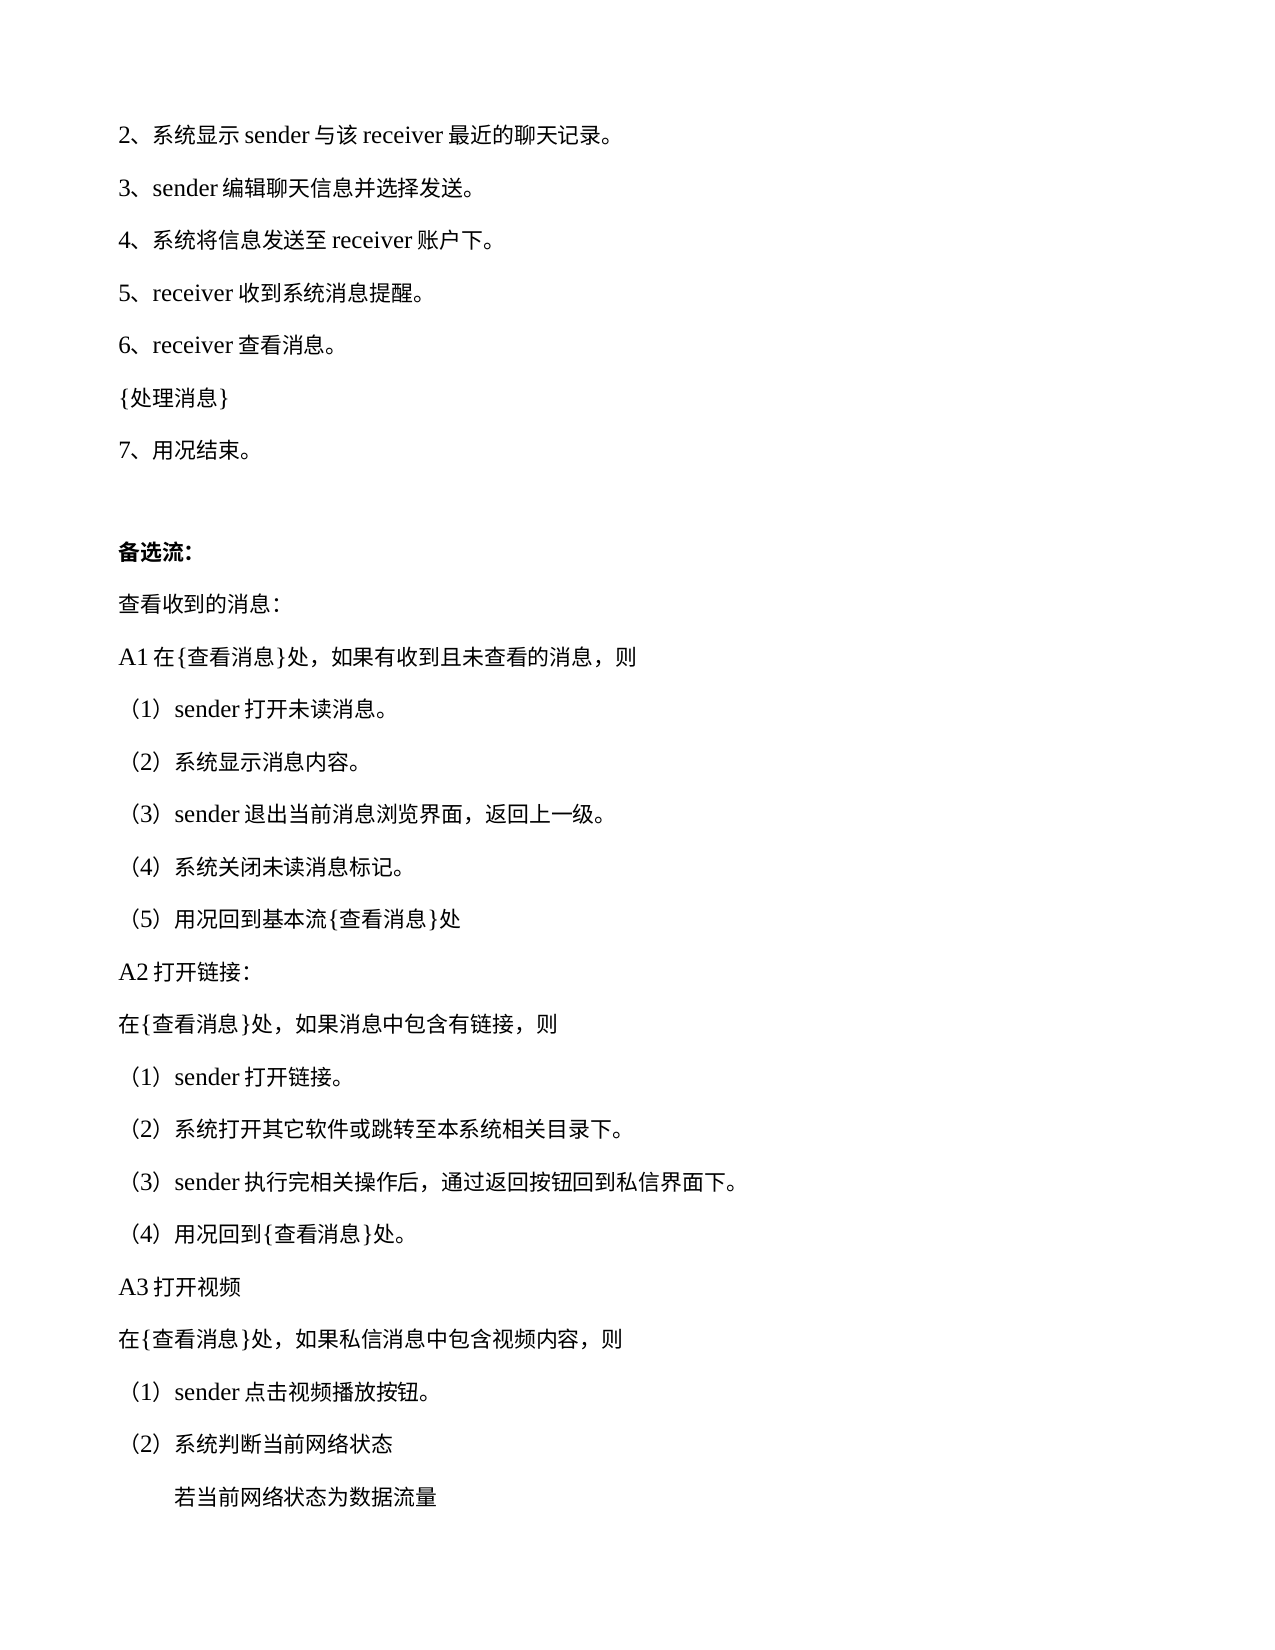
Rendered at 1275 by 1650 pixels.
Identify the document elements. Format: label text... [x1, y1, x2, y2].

text 4、系统将信息发送至receiver账户下。 [118, 223, 1157, 255]
text （1）sender打开未读消息。 [118, 692, 1157, 724]
text （5）用况回到基本流{查看消息}处 [118, 902, 1157, 934]
text （2）系统打开其它软件或跳转至本系统相关目录下。 [118, 1112, 1157, 1144]
text 2、系统显示sender与该receiver最近的聊天记录。 [118, 118, 1157, 150]
text A3打开视频 [118, 1270, 1157, 1301]
text 7、用况结束。 [118, 433, 1157, 465]
text A1在{查看消息}处，如果有收到且未查看的消息，则 [118, 640, 1157, 671]
text （2）系统显示消息内容。 [118, 745, 1157, 776]
text 3、sender编辑聊天信息并选择发送。 [118, 171, 1157, 202]
text （4）用况回到{查看消息}处。 [118, 1217, 1157, 1249]
text （4）系统关闭未读消息标记。 [118, 850, 1157, 881]
text 在{查看消息}处，如果消息中包含有链接，则 [118, 1007, 1157, 1039]
text 在{查看消息}处，如果私信消息中包含视频内容，则 [118, 1322, 1157, 1354]
text {处理消息} [118, 381, 1157, 412]
text A2打开链接： [118, 955, 1157, 986]
text 5、receiver收到系统消息提醒。 [118, 276, 1157, 307]
text 备选流： [118, 535, 1157, 566]
text （2）系统判断当前网络状态 [118, 1427, 1157, 1459]
text （1）sender点击视频播放按钮。 [118, 1375, 1157, 1406]
text （3）sender执行完相关操作后，通过返回按钮回到私信界面下。 [118, 1165, 1157, 1196]
text （3）sender退出当前消息浏览界面，返回上一级。 [118, 797, 1157, 829]
text 查看收到的消息： [118, 587, 1157, 619]
text （1）sender打开链接。 [118, 1060, 1157, 1091]
text 6、receiver查看消息。 [118, 328, 1157, 360]
text 若当前网络状态为数据流量 [118, 1480, 1157, 1511]
